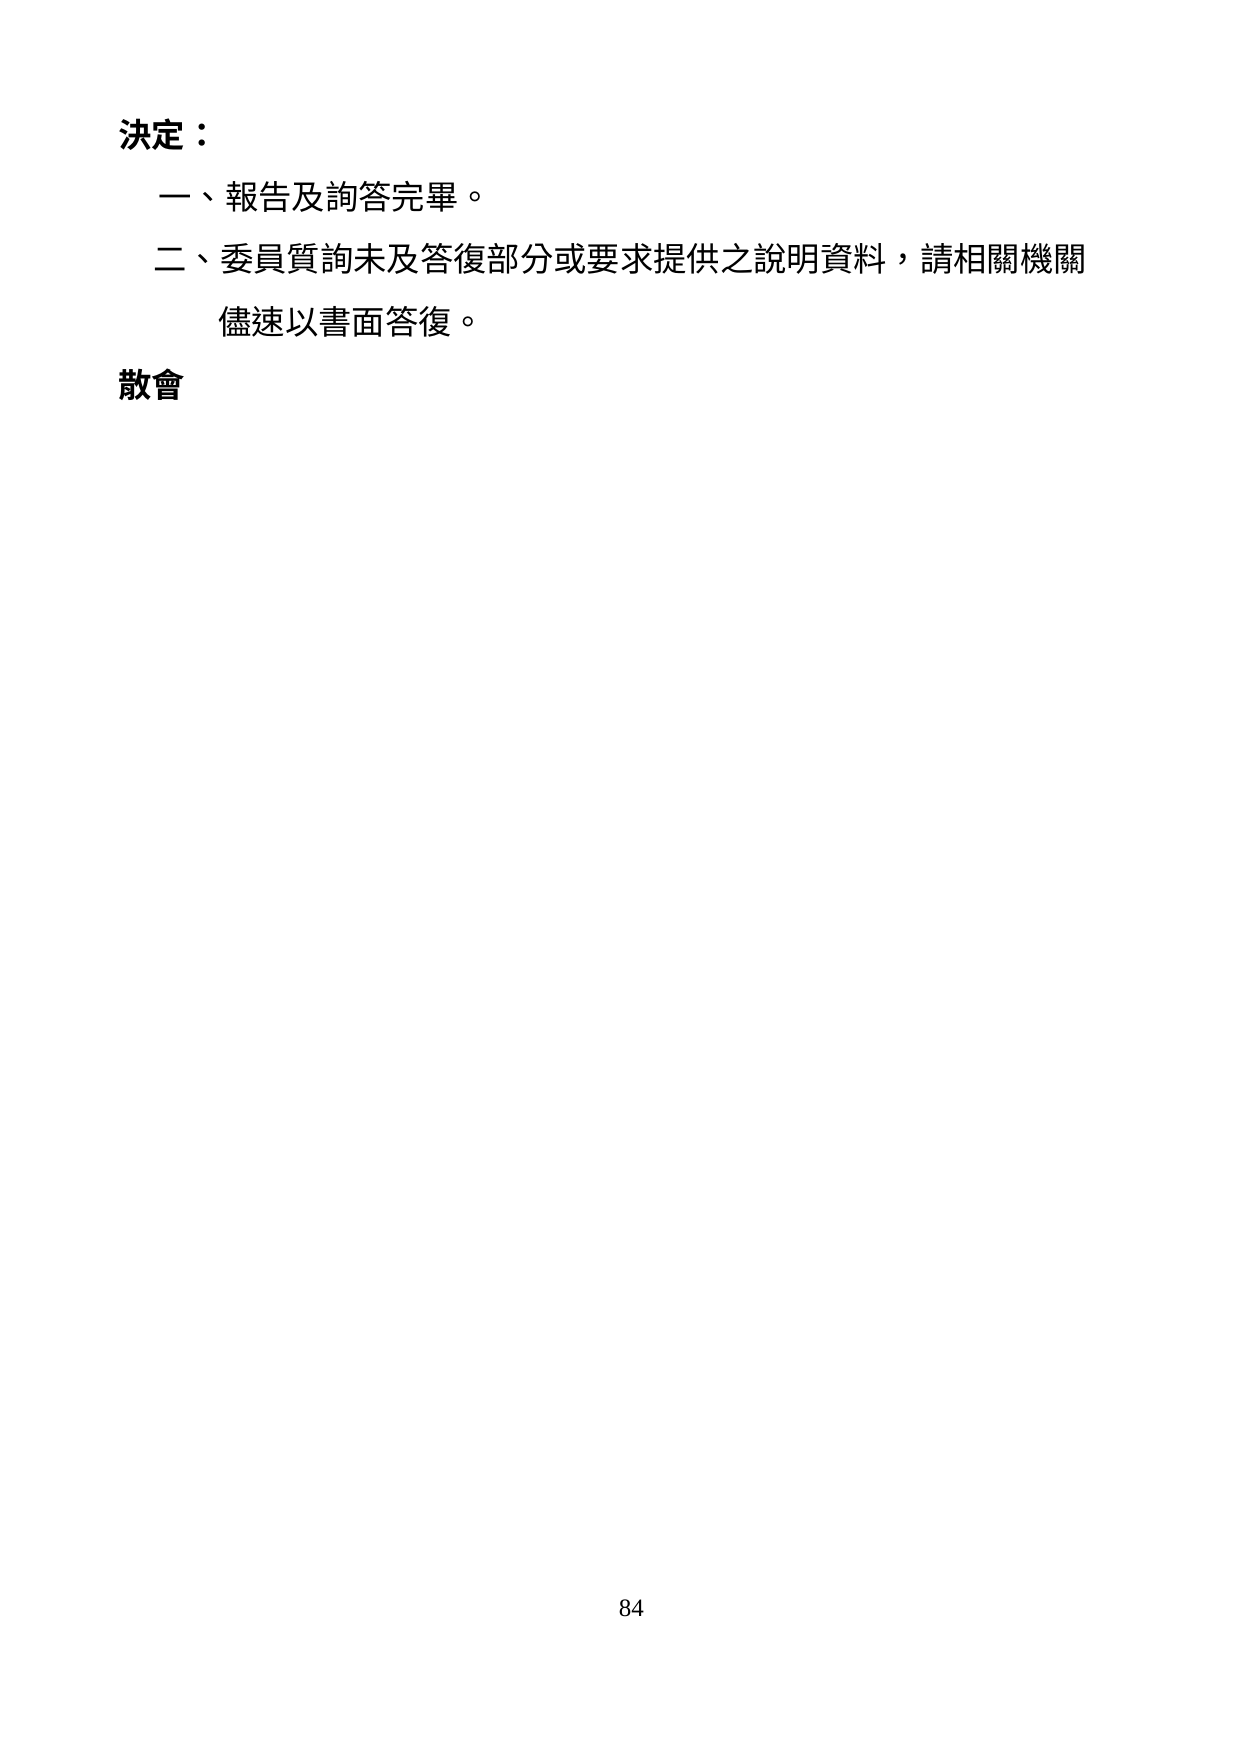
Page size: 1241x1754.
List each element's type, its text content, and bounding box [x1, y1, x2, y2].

text 散會 [118, 341, 1144, 403]
text 二、委員質詢未及答復部分或要求提供之說明資料，請相關機關儘速以書面答復。 [118, 216, 1088, 341]
text 一、報告及詢答完畢。 [118, 153, 1144, 216]
text 決定： [118, 91, 1144, 153]
